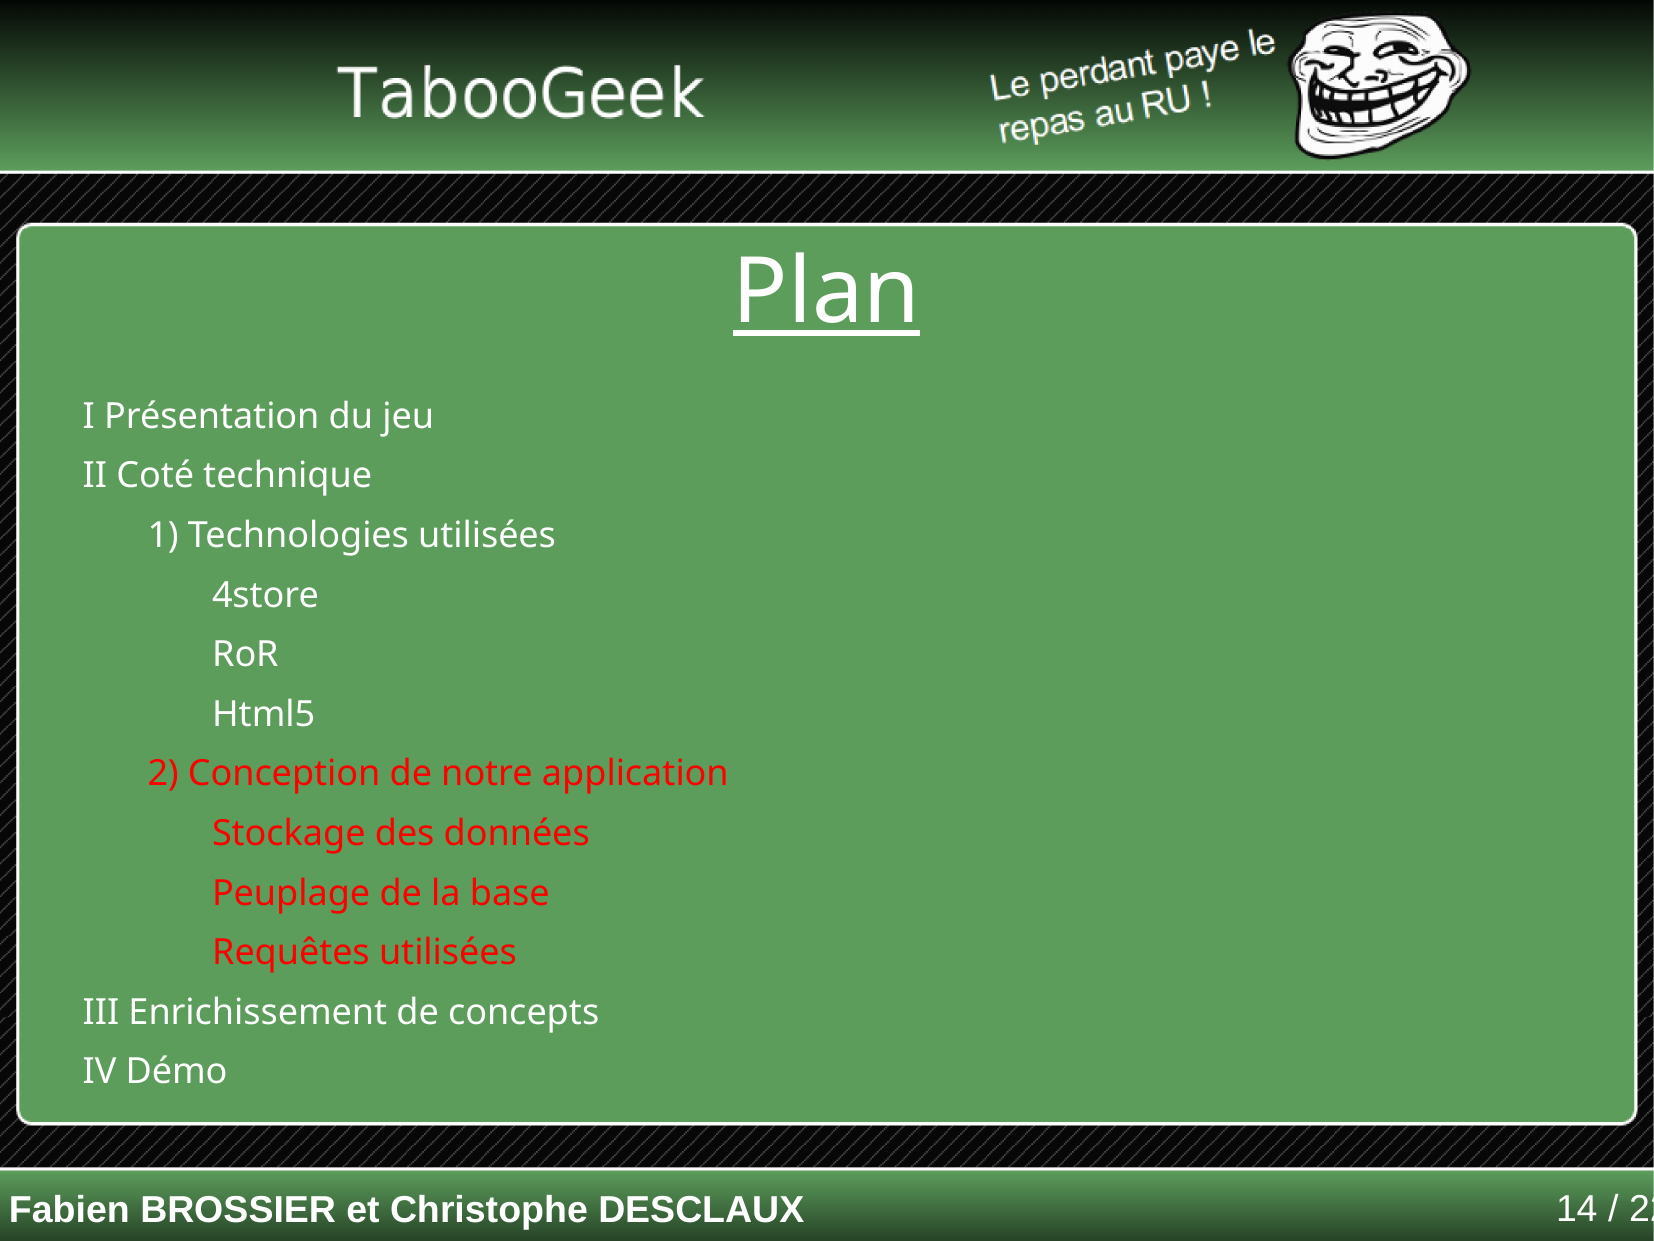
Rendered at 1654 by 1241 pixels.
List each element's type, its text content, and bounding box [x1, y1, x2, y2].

list I Présentation du jeu II Coté technique 1) Technologies utilisées 4store RoR Html5 2) Conception de notre application Stockage des données Peuplage de la base Requêtes utilisées III Enrichissement de concepts IV Démo [82, 389, 1571, 1109]
picture [0, 0, 1654, 1241]
title Plan [82, 213, 1571, 362]
